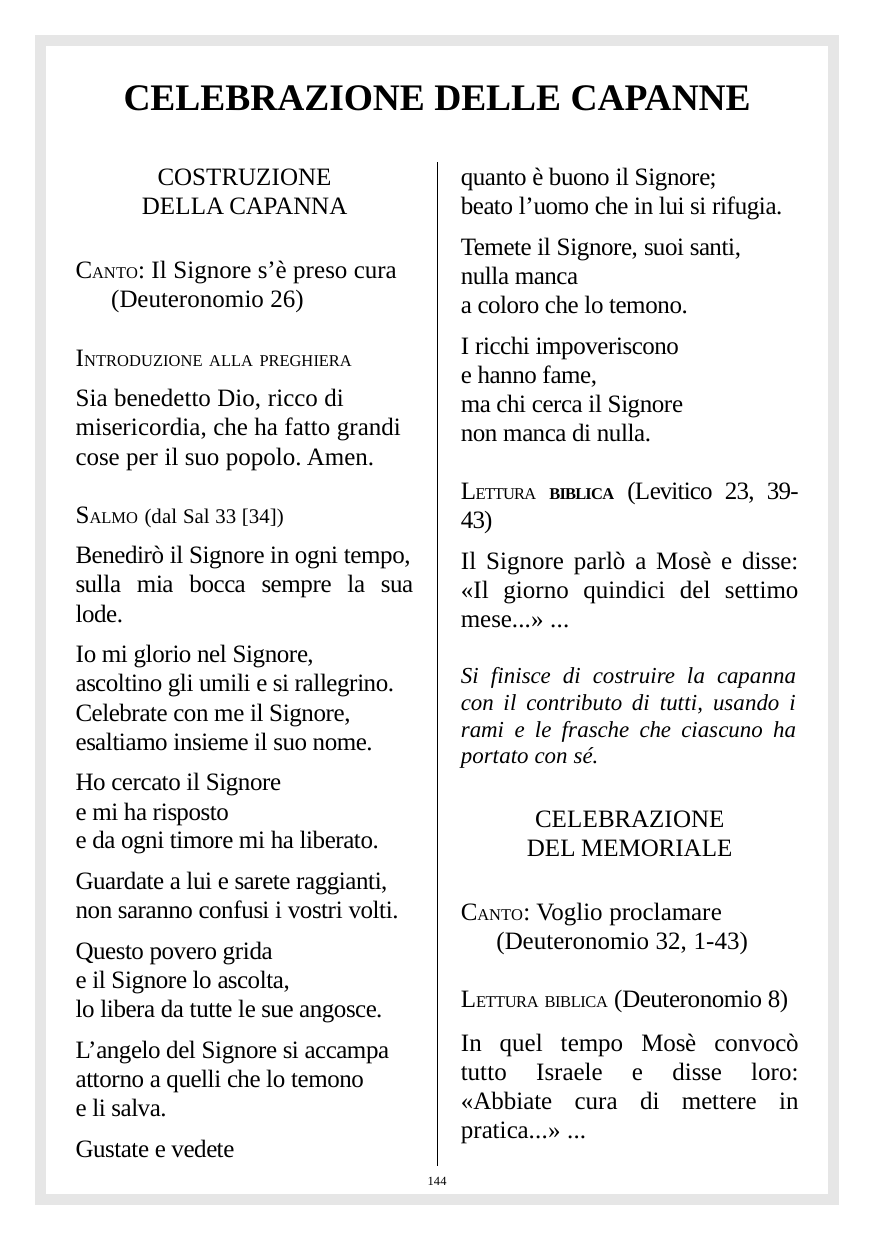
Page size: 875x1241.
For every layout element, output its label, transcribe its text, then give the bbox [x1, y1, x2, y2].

text DELLA CAPANNA [75, 191, 413, 220]
text esaltiamo insieme il suo nome. [75, 726, 413, 756]
text Guardate a lui e sarete raggianti, [75, 866, 413, 895]
text Salmo (dal Sal 33 [34]) [75, 499, 413, 528]
text L’angelo del Signore si accampa [75, 1035, 413, 1064]
text beato l’uomo che in lui si rifugia. [461, 191, 799, 220]
text e hanno fame, [461, 360, 799, 389]
text Benedirò il Signore in ogni tempo, [75, 540, 413, 569]
text lo libera da tutte le sue angosce. [75, 994, 413, 1023]
text sulla mia bocca sempre la sua lode. [75, 569, 413, 627]
text ma chi cerca il Signore [461, 389, 799, 418]
text CELEBRAZIONE [461, 804, 799, 833]
text quanto è buono il Signore; [461, 162, 799, 191]
text Ho cercato il Signore [75, 767, 413, 796]
text CELEBRAZIONE DELLE CAPANNE [75, 75, 799, 118]
text Celebrate con me il Signore, [75, 697, 413, 726]
text Canto: Voglio proclamare (Deuteronomio 32, 1-43) [461, 897, 799, 955]
text e il Signore lo ascolta, [75, 965, 413, 994]
text Gustate e vedete [75, 1134, 413, 1163]
text non manca di nulla. [461, 418, 799, 447]
text nulla manca [461, 261, 799, 290]
text I ricchi impoveriscono [461, 331, 799, 360]
text attorno a quelli che lo temono [75, 1064, 413, 1093]
text Lettura biblica (Levitico 23, 39-43) [461, 476, 799, 534]
text e li salva. [75, 1093, 413, 1122]
text COSTRUZIONE [75, 162, 413, 191]
text Temete il Signore, suoi santi, [461, 232, 799, 261]
text Lettura biblica (Deuteronomio 8) [461, 984, 799, 1013]
text e da ogni timore mi ha liberato. [75, 825, 413, 854]
text Io mi glorio nel Signore, [75, 639, 413, 668]
text Canto: Il Signore s’è preso cura (Deuteronomio 26) [75, 255, 413, 313]
text In quel tempo Mosè convocò tutto Israele e disse loro: «Abbiate cura di mettere in pratica...» ... [461, 1028, 799, 1144]
text Il Signore parlò a Mosè e disse: «Il giorno quindici del settimo mese...» ... [461, 546, 799, 633]
text Si finisce di costruire la capanna con il contributo di tutti, usando i rami e le frasche che ciascuno ha portato con sé. [461, 662, 799, 769]
text a coloro che lo temono. [461, 290, 799, 319]
text ascoltino gli umili e si rallegrino. [75, 668, 413, 697]
text DEL MEMORIALE [461, 833, 799, 862]
text Introduzione alla preghiera [75, 342, 413, 371]
text Questo povero grida [75, 936, 413, 965]
text Sia benedetto Dio, ricco di misericordia, che ha fatto grandi cose per il suo popolo. Amen. [75, 383, 413, 470]
text non saranno confusi i vostri volti. [75, 895, 413, 924]
text e mi ha risposto [75, 796, 413, 825]
